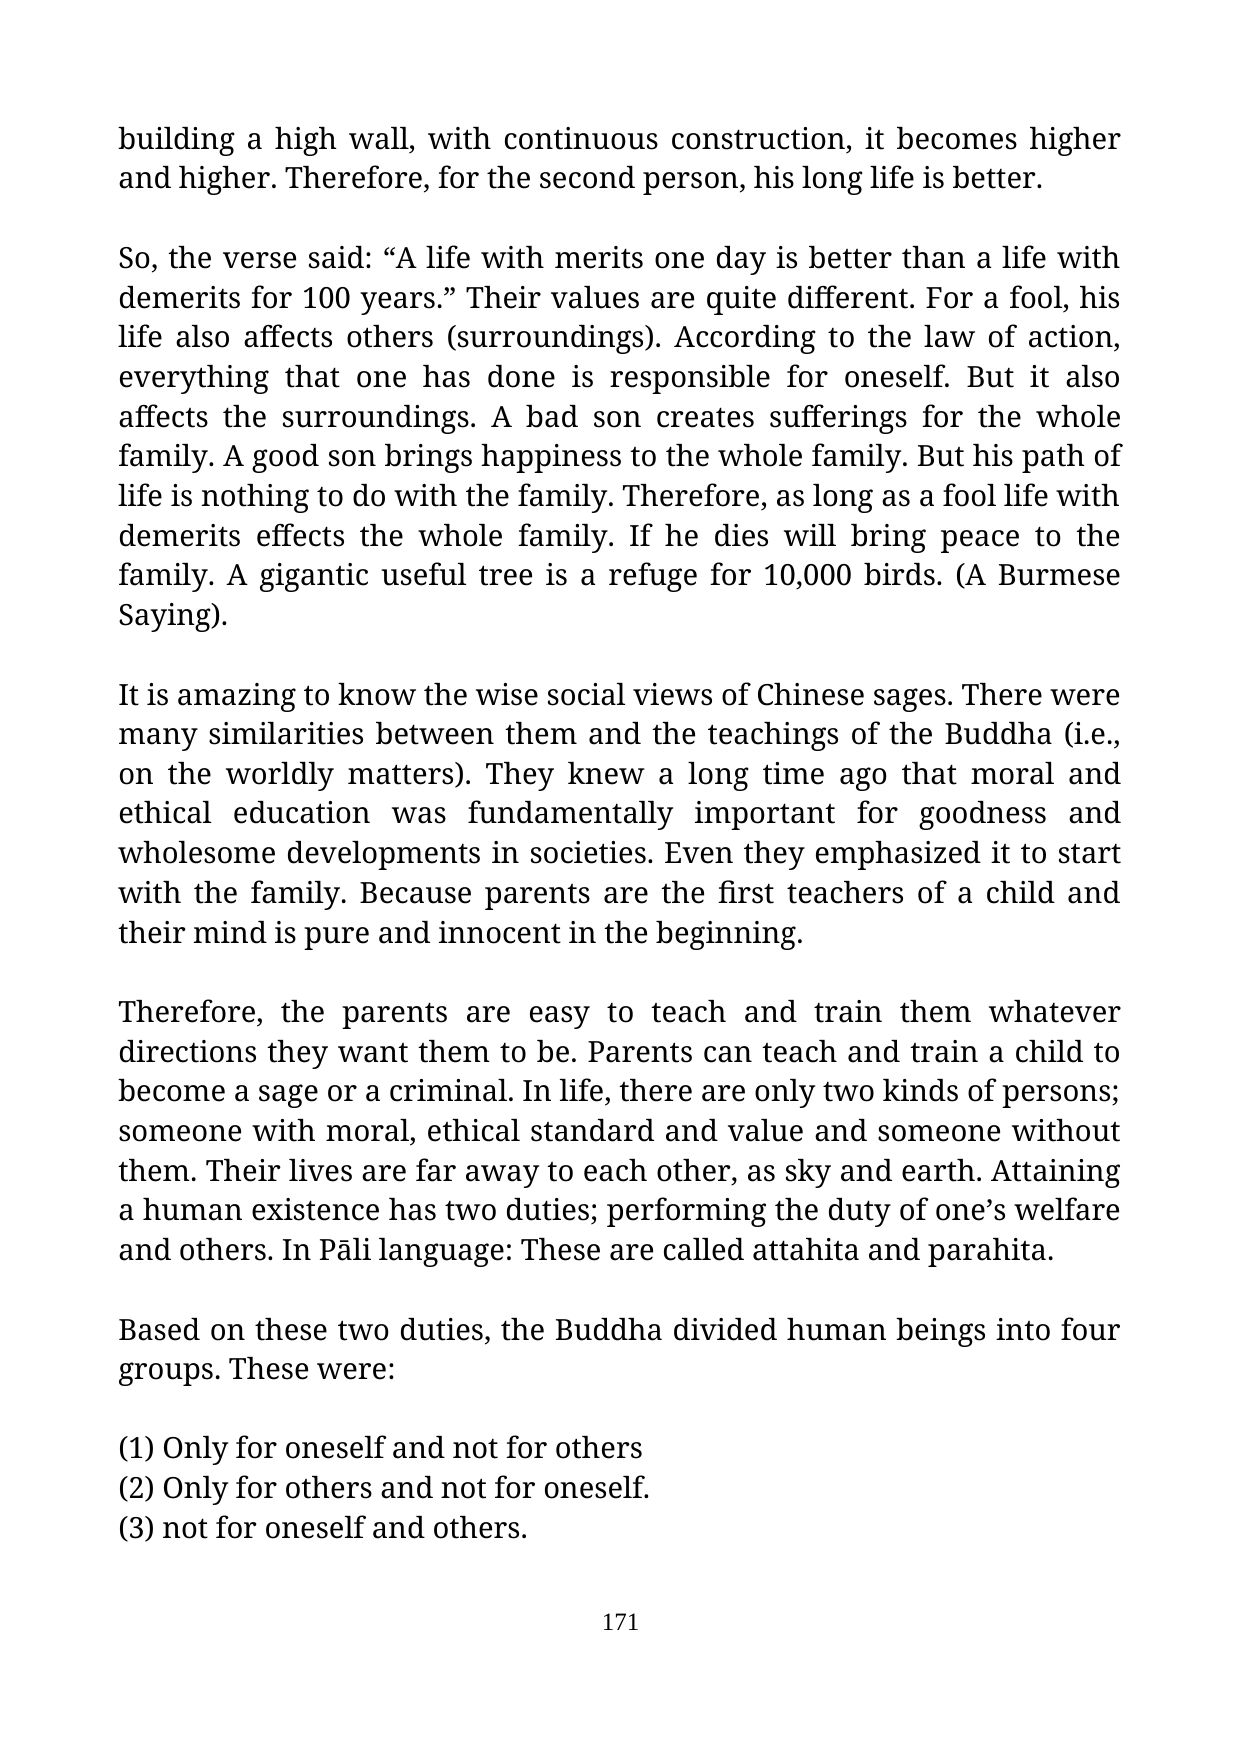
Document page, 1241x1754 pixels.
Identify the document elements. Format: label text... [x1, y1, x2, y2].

text building a high wall, with continuous construction, it becomes higher and higher. Therefore, for the second person, his long life is better. So, the verse said: “A life with merits one day is better than a life with demerits for 100 years.” Their values are quite different. For a fool, his life also affects others (surroundings). According to the law of action, everything that one has done is responsible for oneself. But it also affects the surroundings. A bad son creates sufferings for the whole family. A good son brings happiness to the whole family. But his path of life is nothing to do with the family. Therefore, as long as a fool life with demerits effects the whole family. If he dies will bring peace to the family. A gigantic useful tree is a refuge for 10,000 birds. (A Burmese Saying). It is amazing to know the wise social views of Chinese sages. There were many similarities between them and the teachings of the Buddha (i.e., on the worldly matters). They knew a long time ago that moral and ethical education was fundamentally important for goodness and wholesome developments in societies. Even they emphasized it to start with the family. Because parents are the first teachers of a child and their mind is pure and innocent in the beginning. Therefore, the parents are easy to teach and train them whatever directions they want them to be. Parents can teach and train a child to become a sage or a criminal. In life, there are only two kinds of persons; someone with moral, ethical standard and value and someone without them. Their lives are far away to each other, as sky and earth. Attaining a human existence has two duties; performing the duty of one’s welfare and others. In Pāli language: These are called attahita and parahita. [118, 118, 1122, 1269]
text Based on these two duties, the Buddha divided human beings into four groups. These were: [118, 1309, 1122, 1388]
text (1) Only for oneself and not for others (2) Only for others and not for oneself. (3) not for oneself and others. [118, 1388, 1122, 1547]
